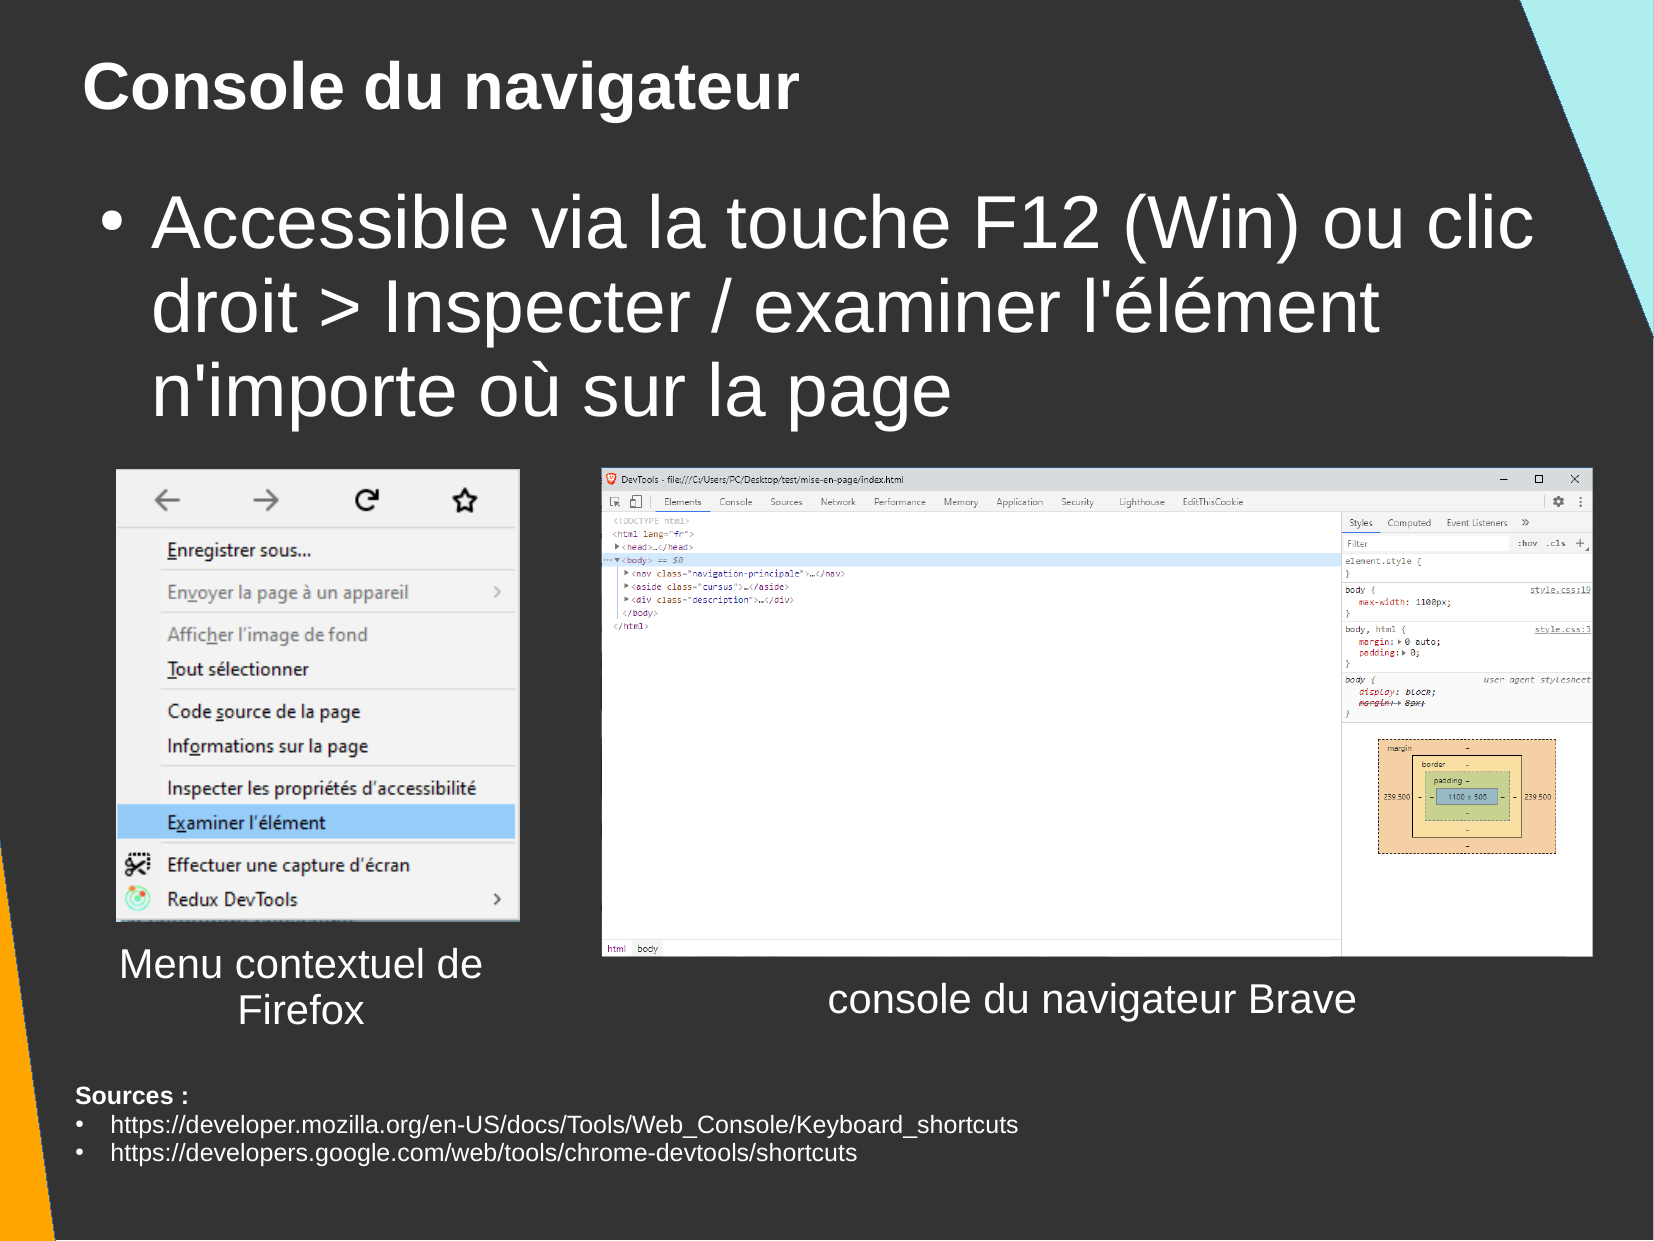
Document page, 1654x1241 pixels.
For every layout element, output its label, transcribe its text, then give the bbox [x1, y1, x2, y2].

text_box console du navigateur Brave [602, 968, 1583, 1040]
text_box Sources : https://developer.mozilla.org/en-US/docs/Tools/Web_Console/Keyboard_shortcuts https://developers.google.com/web/tools/chrome-devtools/shortcuts [60, 1074, 1546, 1241]
list Accessible via la touche F12 (Win) ou clic droit > Inspecter / examiner l'élément n'importe où sur la page [80, 180, 1605, 449]
picture [601, 467, 1593, 957]
title Console du navigateur [82, 49, 1571, 152]
picture [116, 469, 520, 922]
text_box [1519, 0, 1654, 338]
text_box [0, 840, 56, 1241]
text_box Menu contextuel de Firefox [94, 933, 508, 1041]
